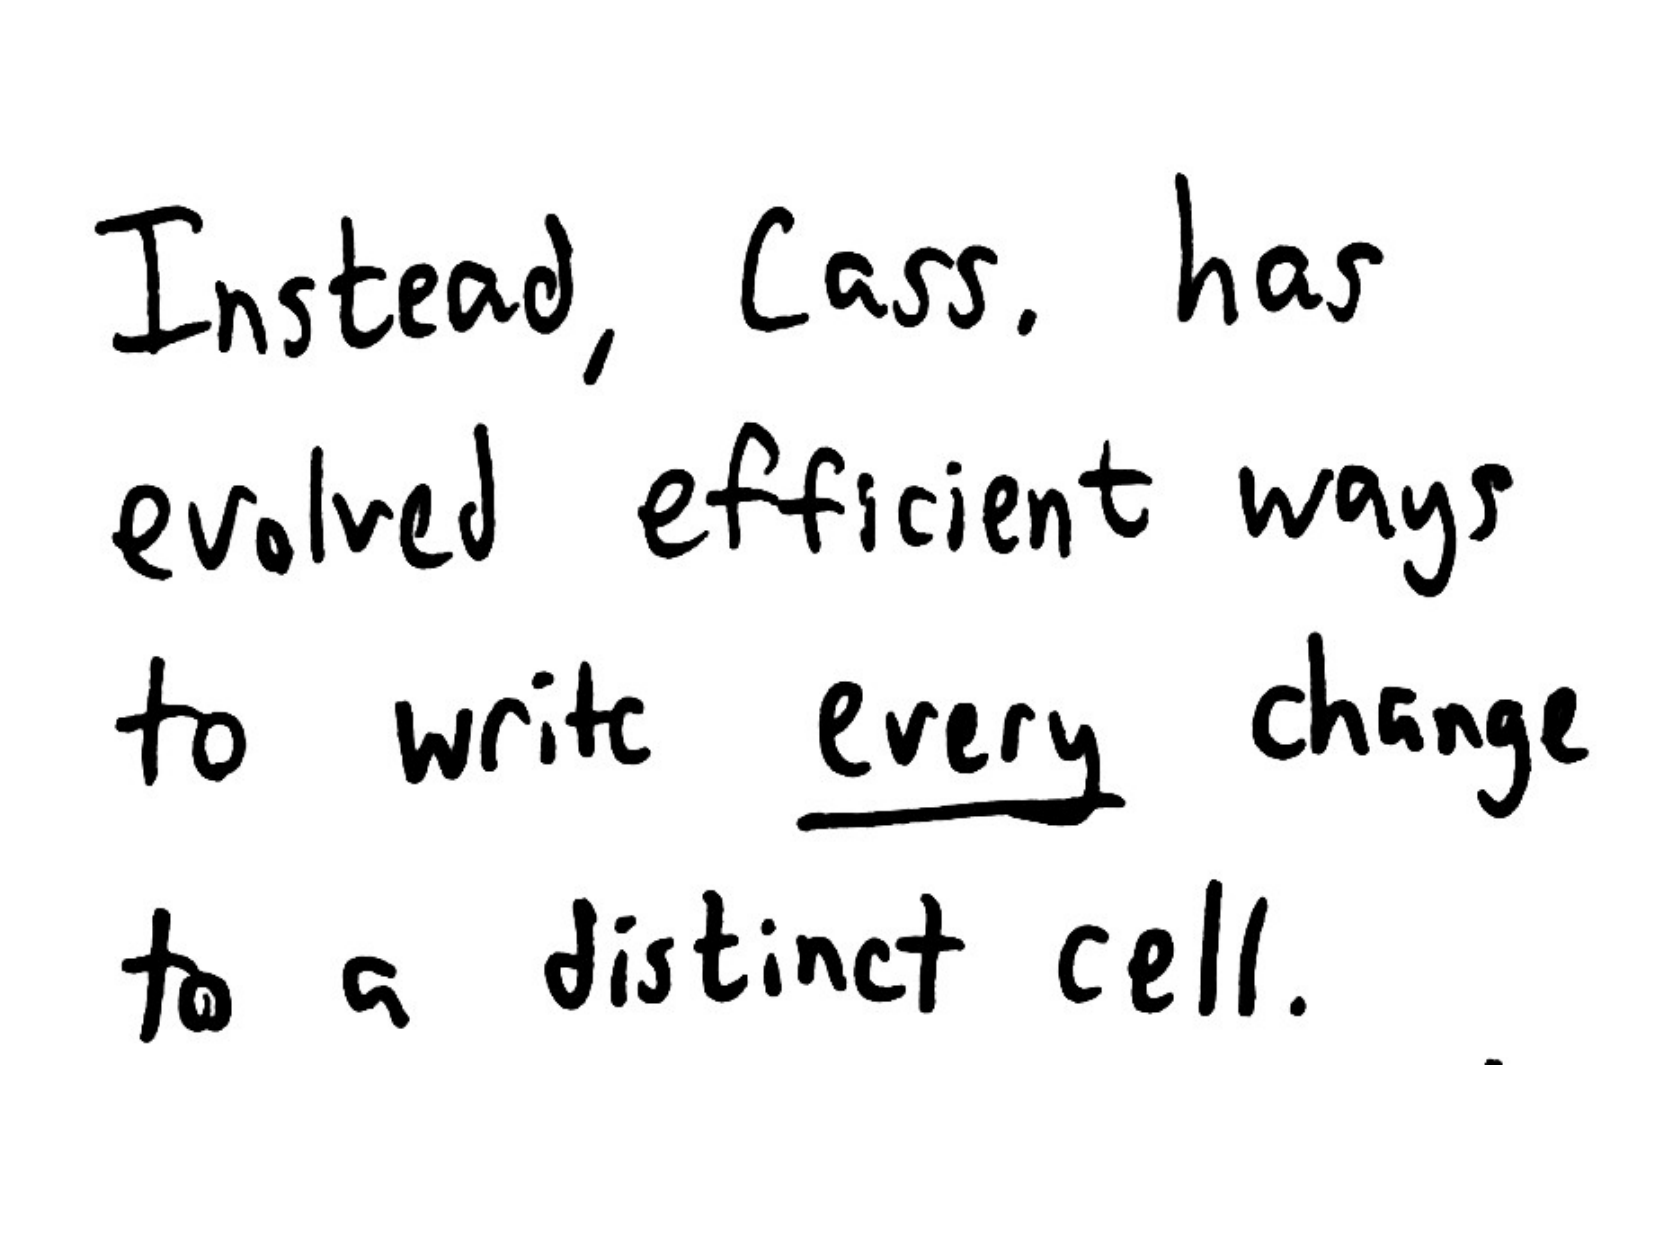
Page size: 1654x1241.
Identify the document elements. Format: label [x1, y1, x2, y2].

picture [0, 137, 1654, 1066]
